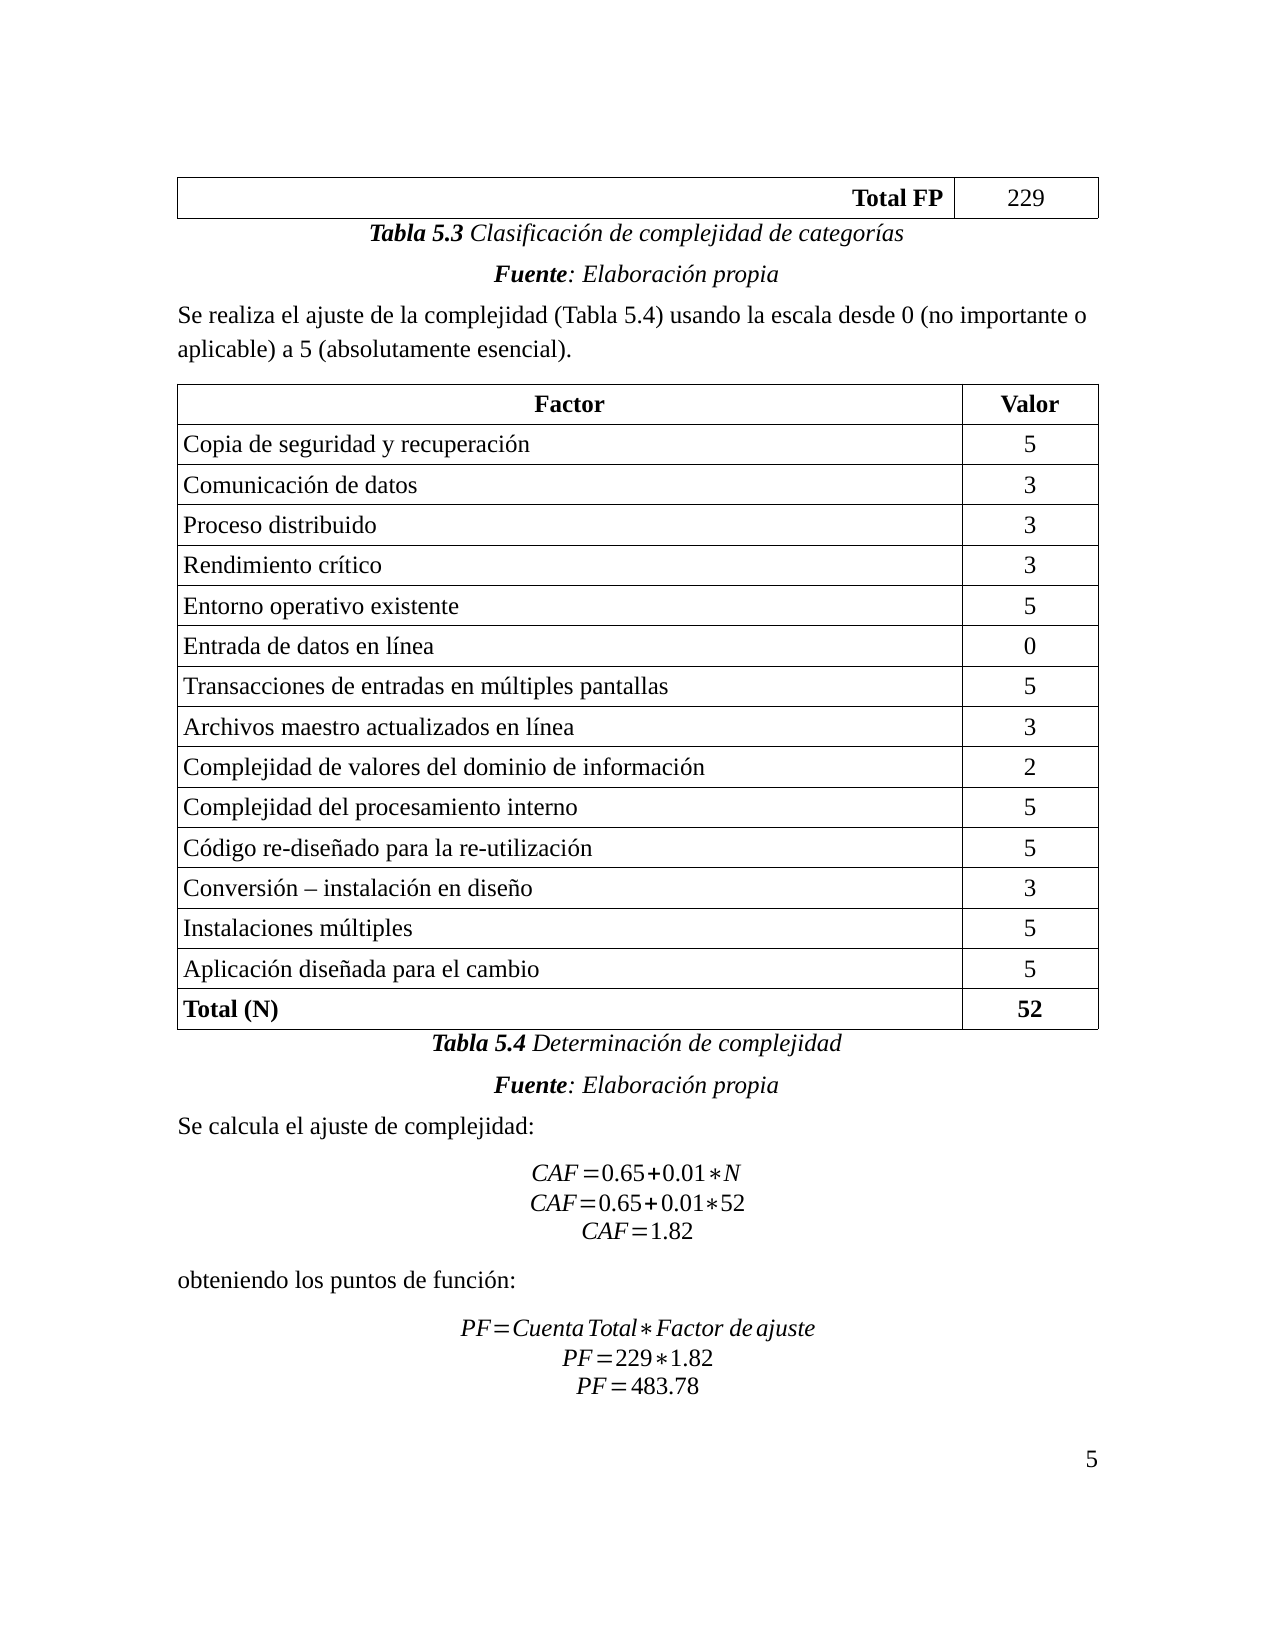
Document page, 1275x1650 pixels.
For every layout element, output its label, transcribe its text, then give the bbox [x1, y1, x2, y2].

text Tabla 5.3 Clasificación de complejidad de categorías [177, 219, 1098, 246]
text Fuente: Elaboración propia [177, 1070, 1098, 1098]
table_cell Transacciones de entradas en múltiples pantallas [178, 667, 962, 706]
table_cell Complejidad de valores del dominio de información [178, 747, 962, 787]
table_cell 5 [963, 788, 1098, 827]
table_cell 2 [963, 747, 1098, 787]
table_header Factor [178, 385, 962, 424]
table_cell 3 [963, 546, 1098, 585]
table_cell Rendimiento crítico [178, 546, 962, 585]
table_cell 3 [963, 868, 1098, 907]
table_cell 5 [963, 586, 1098, 625]
table_cell 0 [963, 626, 1098, 666]
table_cell Aplicación diseñada para el cambio [178, 949, 962, 988]
table_cell Total FP [178, 178, 954, 217]
text Se calcula el ajuste de complejidad: [177, 1111, 1098, 1139]
text obteniendo los puntos de función: [177, 1266, 1098, 1294]
table_cell 5 [963, 909, 1098, 948]
table_cell 52 [963, 989, 1098, 1028]
table_cell 5 [963, 828, 1098, 867]
table_cell 229 [955, 178, 1098, 217]
text Fuente: Elaboración propia [177, 259, 1098, 287]
table_cell Entrada de datos en línea [178, 626, 962, 666]
table_cell Código re-diseñado para la re-utilización [178, 828, 962, 867]
table_cell 3 [963, 505, 1098, 545]
table_cell Archivos maestro actualizados en línea [178, 707, 962, 746]
text Se realiza el ajuste de la complejidad (Tabla 5.4) usando la escala desde 0 (no importante o aplicable) a 5 (absolutamente esencial). [177, 300, 1098, 363]
table_header Valor [963, 385, 1098, 424]
table_cell Copia de seguridad y recuperación [178, 425, 962, 464]
table_cell Total (N) [178, 989, 962, 1028]
table_cell 5 [963, 667, 1098, 706]
table_cell 5 [963, 949, 1098, 988]
table_cell Proceso distribuido [178, 505, 962, 545]
table_cell 3 [963, 465, 1098, 504]
table_cell Instalaciones múltiples [178, 909, 962, 948]
table_cell Comunicación de datos [178, 465, 962, 504]
table_cell 3 [963, 707, 1098, 746]
table_cell Entorno operativo existente [178, 586, 962, 625]
table_cell Complejidad del procesamiento interno [178, 788, 962, 827]
text Tabla 5.4 Determinación de complejidad [177, 1030, 1098, 1057]
table_cell 5 [963, 425, 1098, 464]
table_cell Conversión – instalación en diseño [178, 868, 962, 907]
